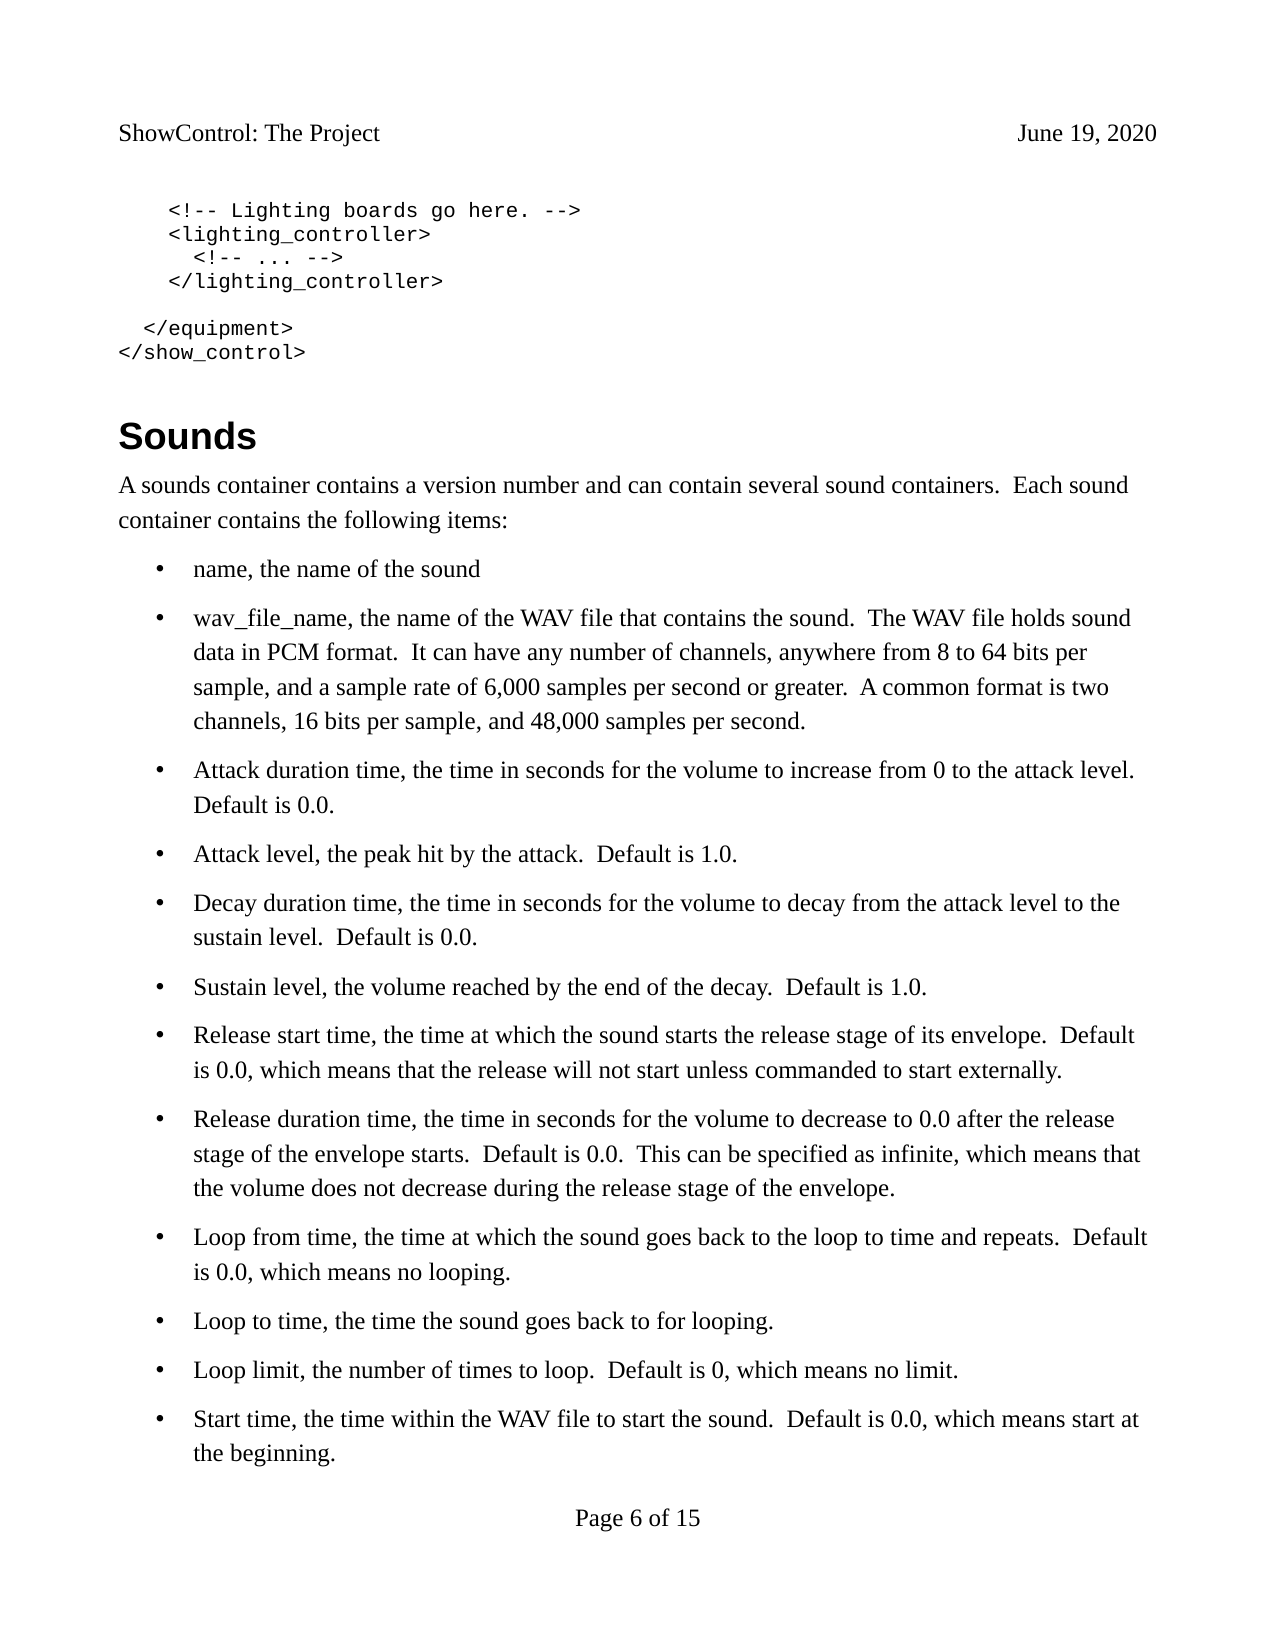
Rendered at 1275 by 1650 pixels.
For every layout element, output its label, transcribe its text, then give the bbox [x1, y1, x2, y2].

list Release duration time, the time in seconds for the volume to decrease to 0.0 after the release stage of the envelope starts. Default is 0.0. This can be specified as infinite, which means that the volume does not decrease during the release stage of the envelope. [156, 1104, 1157, 1202]
list Attack level, the peak hit by the attack. Default is 1.0. [156, 839, 1157, 868]
list wav_file_name, the name of the WAV file that contains the sound. The WAV file holds sound data in PCM format. It can have any number of channels, anywhere from 8 to 64 bits per sample, and a sample rate of 6,000 samples per second or greater. A common format is two channels, 16 bits per sample, and 48,000 samples per second. [156, 603, 1157, 735]
list name, the name of the sound [156, 554, 1157, 583]
text </lighting_controller> [118, 271, 1157, 294]
list Attack duration time, the time in seconds for the volume to increase from 0 to the attack level. Default is 0.0. [156, 755, 1157, 819]
subtitle Sounds [118, 414, 1157, 458]
list Release start time, the time at which the sound starts the release stage of its envelope. Default is 0.0, which means that the release will not start unless commanded to start externally. [156, 1021, 1157, 1084]
text <!-- ... --> [118, 247, 1157, 271]
text <lighting_controller> [118, 224, 1157, 247]
list Start time, the time within the WAV file to start the sound. Default is 0.0, which means start at the beginning. [156, 1404, 1157, 1467]
list Loop to time, the time the sound goes back to for looping. [156, 1306, 1157, 1334]
list Decay duration time, the time in seconds for the volume to decay from the attack level to the sustain level. Default is 0.0. [156, 888, 1157, 951]
text </equipment> [118, 318, 1157, 342]
list Sustain level, the volume reached by the end of the decay. Default is 1.0. [156, 972, 1157, 1000]
list Loop limit, the number of times to loop. Default is 0, which means no limit. [156, 1355, 1157, 1383]
list Loop from time, the time at which the sound goes back to the loop to time and repeats. Default is 0.0, which means no looping. [156, 1222, 1157, 1285]
text </show_control> [118, 342, 1157, 366]
text <!-- Lighting boards go here. --> [118, 200, 1157, 224]
text A sounds container contains a version number and can contain several sound containers. Each sound container contains the following items: [118, 470, 1157, 533]
